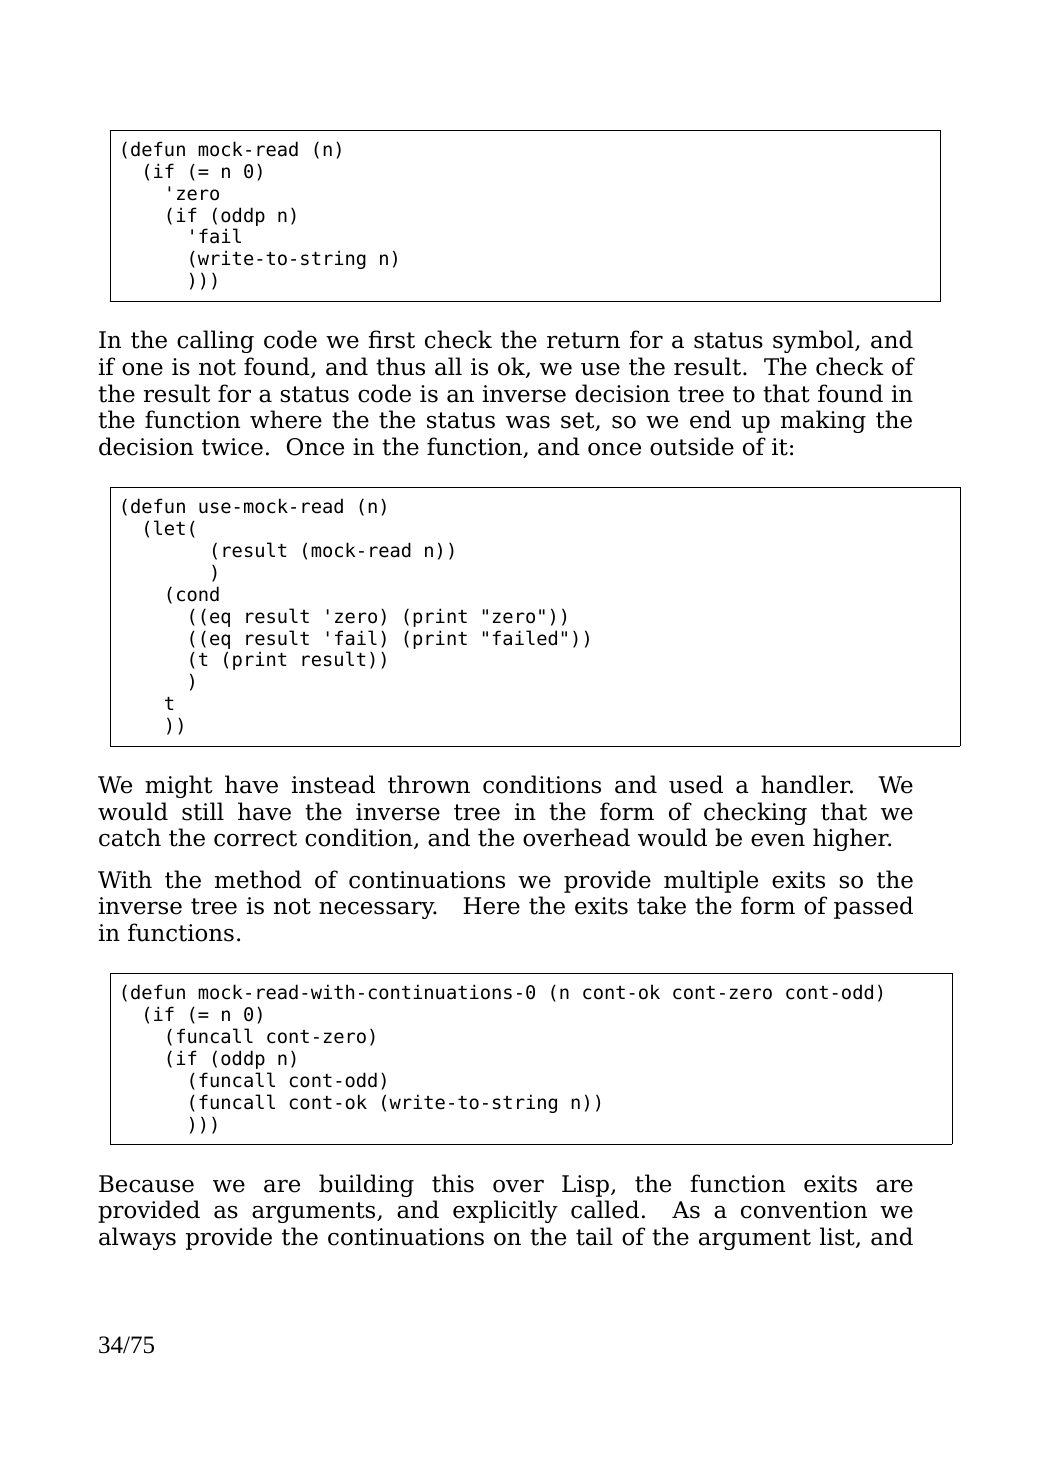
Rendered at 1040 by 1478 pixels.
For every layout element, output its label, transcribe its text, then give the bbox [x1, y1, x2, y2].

text ((eq result 'zero) (print "zero")) [119, 606, 951, 627]
text (if (= n 0) [119, 1004, 943, 1026]
text We might have instead thrown conditions and used a handler. We would still have the inverse tree in the form of checking that we catch the correct condition, and the overhead would be even higher. [98, 772, 914, 852]
text (t (print result)) [119, 649, 951, 671]
text 'fail [119, 226, 932, 248]
text (funcall cont-ok (write-to-string n)) [119, 1092, 943, 1113]
text ))) [119, 1113, 943, 1135]
text (result (mock-read n)) [119, 540, 951, 562]
text With the method of continuations we provide multiple exits so the inverse tree is not necessary. Here the exits take the form of passed in functions. [98, 867, 914, 947]
text Because we are building this over Lisp, the function exits are provided as arguments, and explicitly called. As a convention we always provide the continuations on the tail of the argument list, and [98, 1171, 914, 1251]
text t [119, 693, 951, 715]
text ((eq result 'fail) (print "failed")) [119, 627, 951, 649]
text (write-to-string n) [119, 248, 932, 270]
text )) [119, 715, 951, 737]
text (if (= n 0) [119, 161, 932, 183]
text (cond [119, 584, 951, 606]
text (defun mock-read (n) [119, 139, 932, 161]
text ))) [119, 270, 932, 292]
text In the calling code we first check the return for a status symbol, and if one is not found, and thus all is ok, we use the result. The check of the result for a status code is an inverse decision tree to that found in the function where the the status was set, so we end up making the decision twice. Once in the function, and once outside of it: [98, 327, 914, 461]
text (funcall cont-zero) [119, 1026, 943, 1048]
text (if (oddp n) [119, 204, 932, 226]
text (defun use-mock-read (n) [119, 496, 951, 518]
text 'zero [119, 183, 932, 204]
text ) [119, 671, 951, 693]
text ) [119, 562, 951, 584]
text (funcall cont-odd) [119, 1070, 943, 1092]
text (if (oddp n) [119, 1048, 943, 1070]
text (let( [119, 518, 951, 540]
text (defun mock-read-with-continuations-0 (n cont-ok cont-zero cont-odd) [119, 982, 943, 1004]
